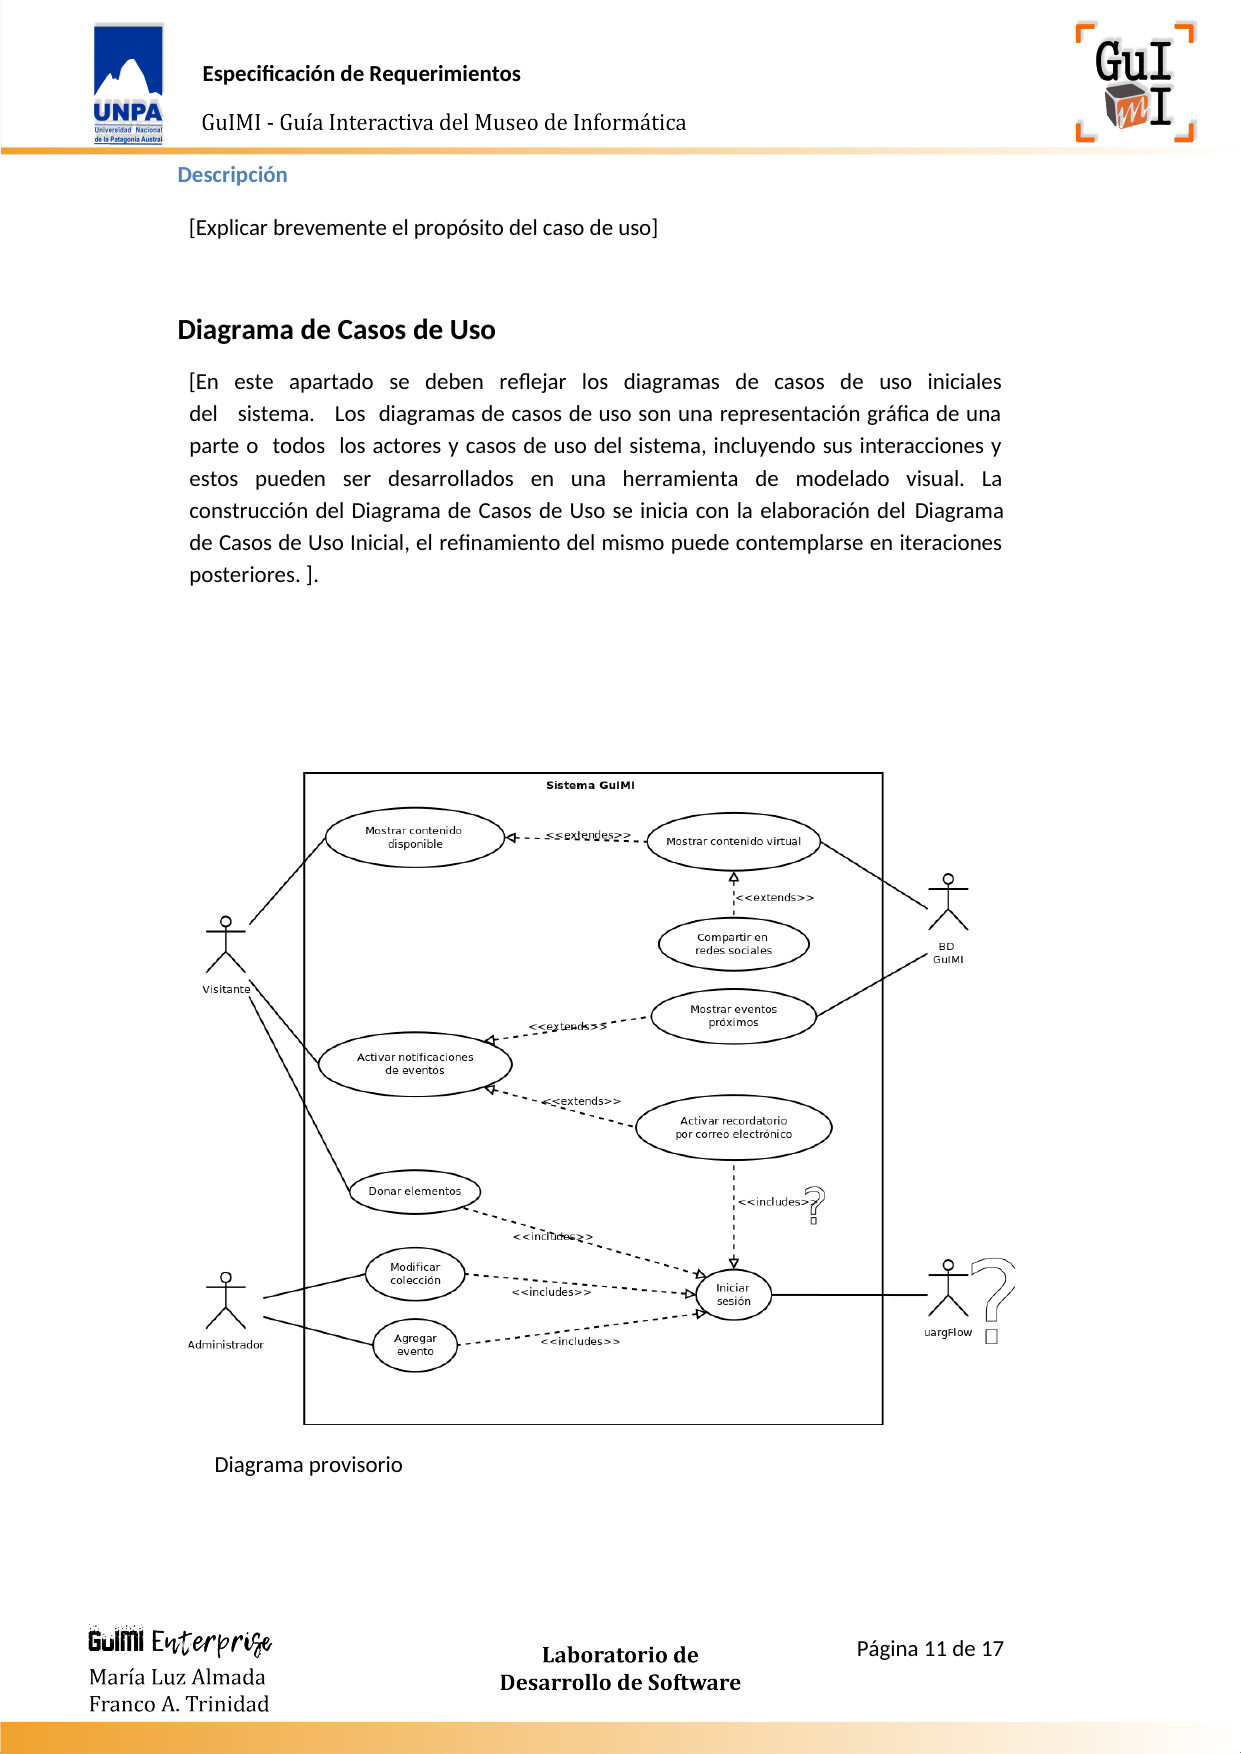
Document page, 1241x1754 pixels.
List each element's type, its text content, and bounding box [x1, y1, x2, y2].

text Diagrama provisorio [177, 1450, 1004, 1478]
picture [0, 0, 1241, 155]
text [Explicar brevemente el propósito del caso de uso] [188, 213, 1004, 241]
picture [0, 1613, 1241, 1754]
text [En este apartado se deben reflejar los diagramas de casos de uso iniciales del sistema. Los diagramas de casos de uso son una representación gráfica de una parte o todos los actores y casos de uso del sistema, incluyendo sus interacciones y estos pueden ser desarrollados en una herramienta de modelado visual. La construcción del Diagrama de Casos de Uso se inicia con la elaboración del Diagrama de Casos de Uso Inicial, el refinamiento del mismo puede contemplarse en iteraciones posteriores. ]. [188, 367, 1004, 588]
text Descripción [177, 160, 1004, 188]
text Diagrama de Casos de Uso [177, 311, 1004, 346]
picture [188, 772, 1016, 1425]
